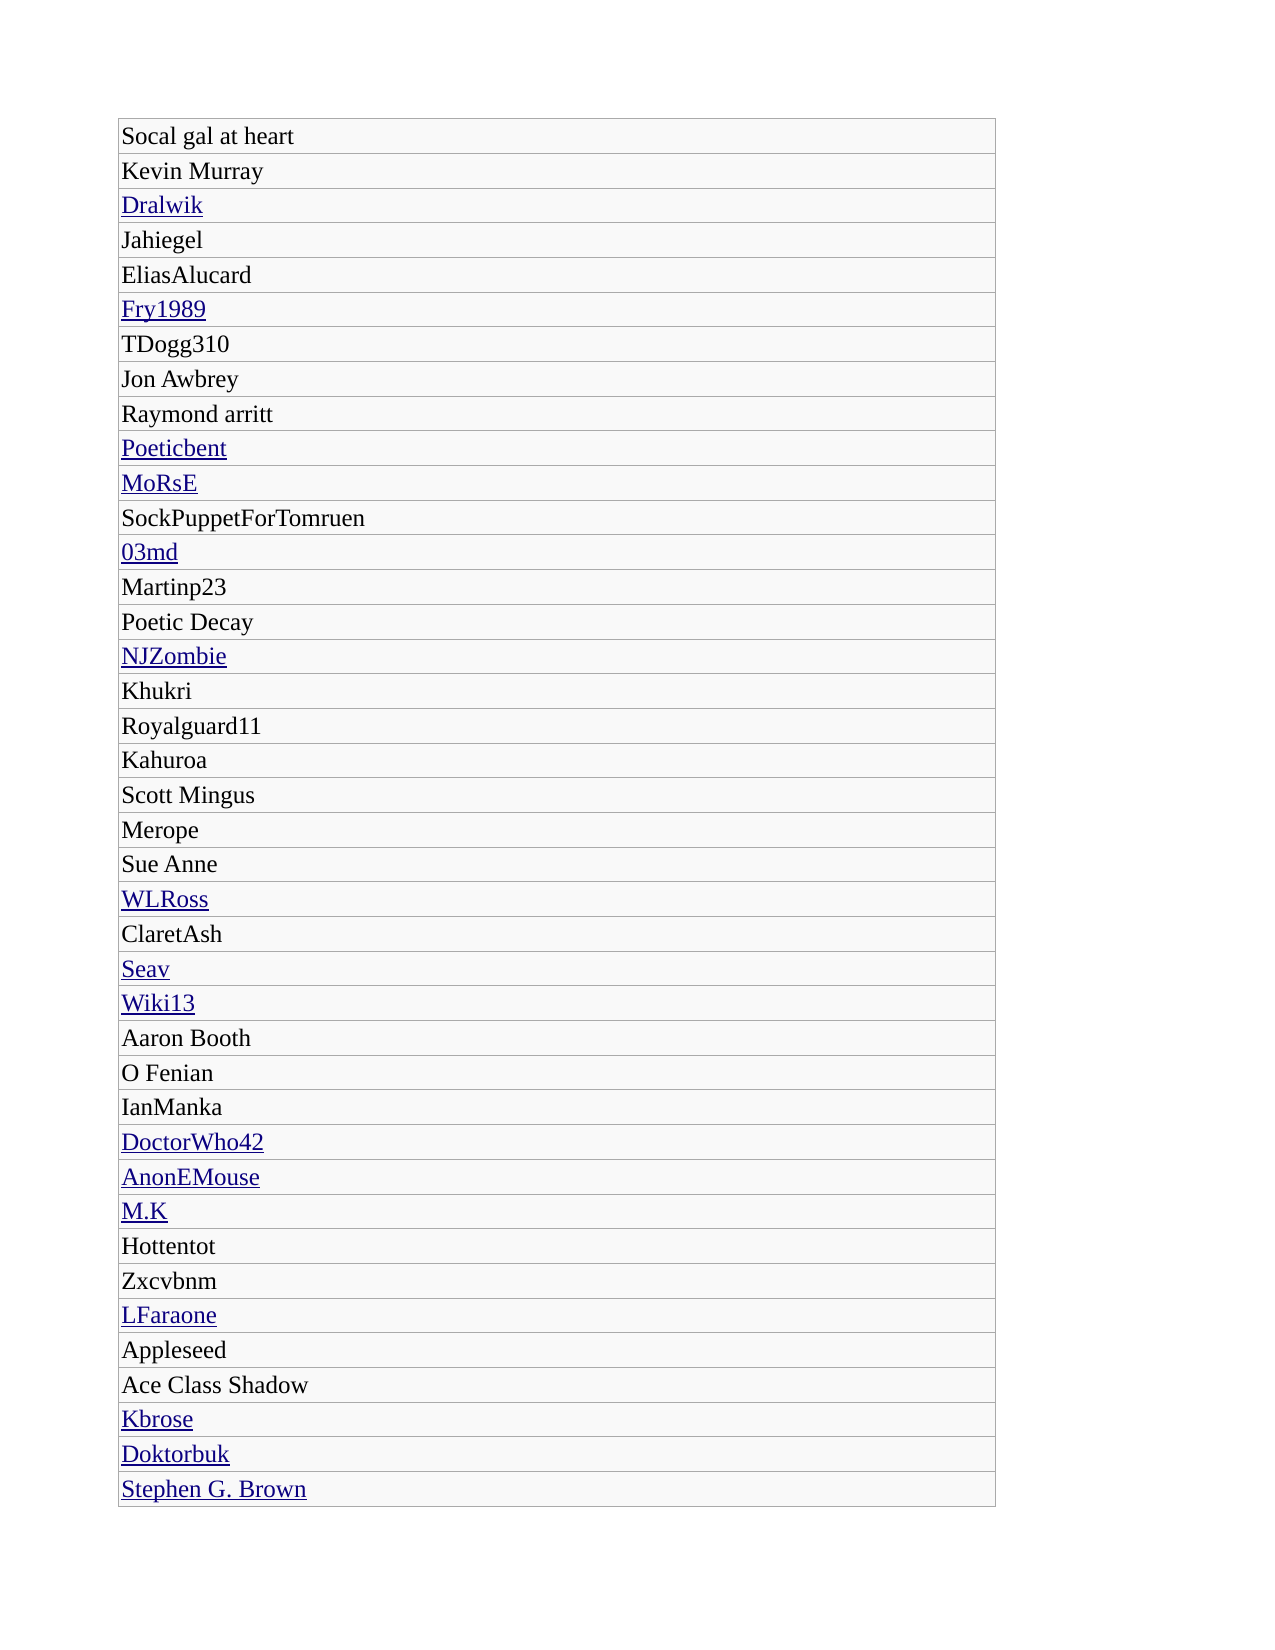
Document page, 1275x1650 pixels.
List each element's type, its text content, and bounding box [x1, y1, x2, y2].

table_cell Kahuroa [119, 744, 995, 777]
table_cell LFaraone [119, 1299, 995, 1332]
table_cell Scott Mingus [119, 778, 995, 812]
table_cell Seav [119, 952, 995, 985]
table_cell Hottentot [119, 1229, 995, 1263]
table_cell Ace Class Shadow [119, 1368, 995, 1402]
table_cell Royalguard11 [119, 709, 995, 742]
table_cell WLRoss [119, 882, 995, 916]
table_cell Stephen G. Brown [119, 1472, 995, 1506]
table_cell Poetic Decay [119, 605, 995, 638]
table_cell Poeticbent [119, 431, 995, 465]
table_cell Socal gal at heart [119, 119, 995, 153]
table_cell ClaretAsh [119, 917, 995, 951]
table_cell AnonEMouse [119, 1160, 995, 1193]
table_cell O Fenian [119, 1056, 995, 1089]
table_cell Martinp23 [119, 570, 995, 604]
table_cell DoctorWho42 [119, 1125, 995, 1159]
table_cell Kbrose [119, 1403, 995, 1436]
table_cell Zxcvbnm [119, 1264, 995, 1297]
table_cell TDogg310 [119, 327, 995, 361]
table_cell Jahiegel [119, 223, 995, 257]
table_cell Wiki13 [119, 986, 995, 1020]
table_cell EliasAlucard [119, 258, 995, 292]
table_cell Raymond arritt [119, 397, 995, 430]
table_cell Fry1989 [119, 293, 995, 326]
table_cell Dralwik [119, 189, 995, 222]
table_cell NJZombie [119, 640, 995, 673]
table_cell Khukri [119, 674, 995, 708]
table_cell IanManka [119, 1090, 995, 1124]
table_cell MoRsE [119, 466, 995, 500]
table_cell Appleseed [119, 1333, 995, 1367]
table_cell Jon Awbrey [119, 362, 995, 396]
table_cell Kevin Murray [119, 154, 995, 187]
table_cell Merope [119, 813, 995, 847]
table_cell SockPuppetForTomruen [119, 501, 995, 534]
table_cell Aaron Booth [119, 1021, 995, 1055]
table_cell Doktorbuk [119, 1437, 995, 1471]
table_cell M.K [119, 1195, 995, 1228]
table_cell 03md [119, 535, 995, 569]
table_cell Sue Anne [119, 848, 995, 881]
